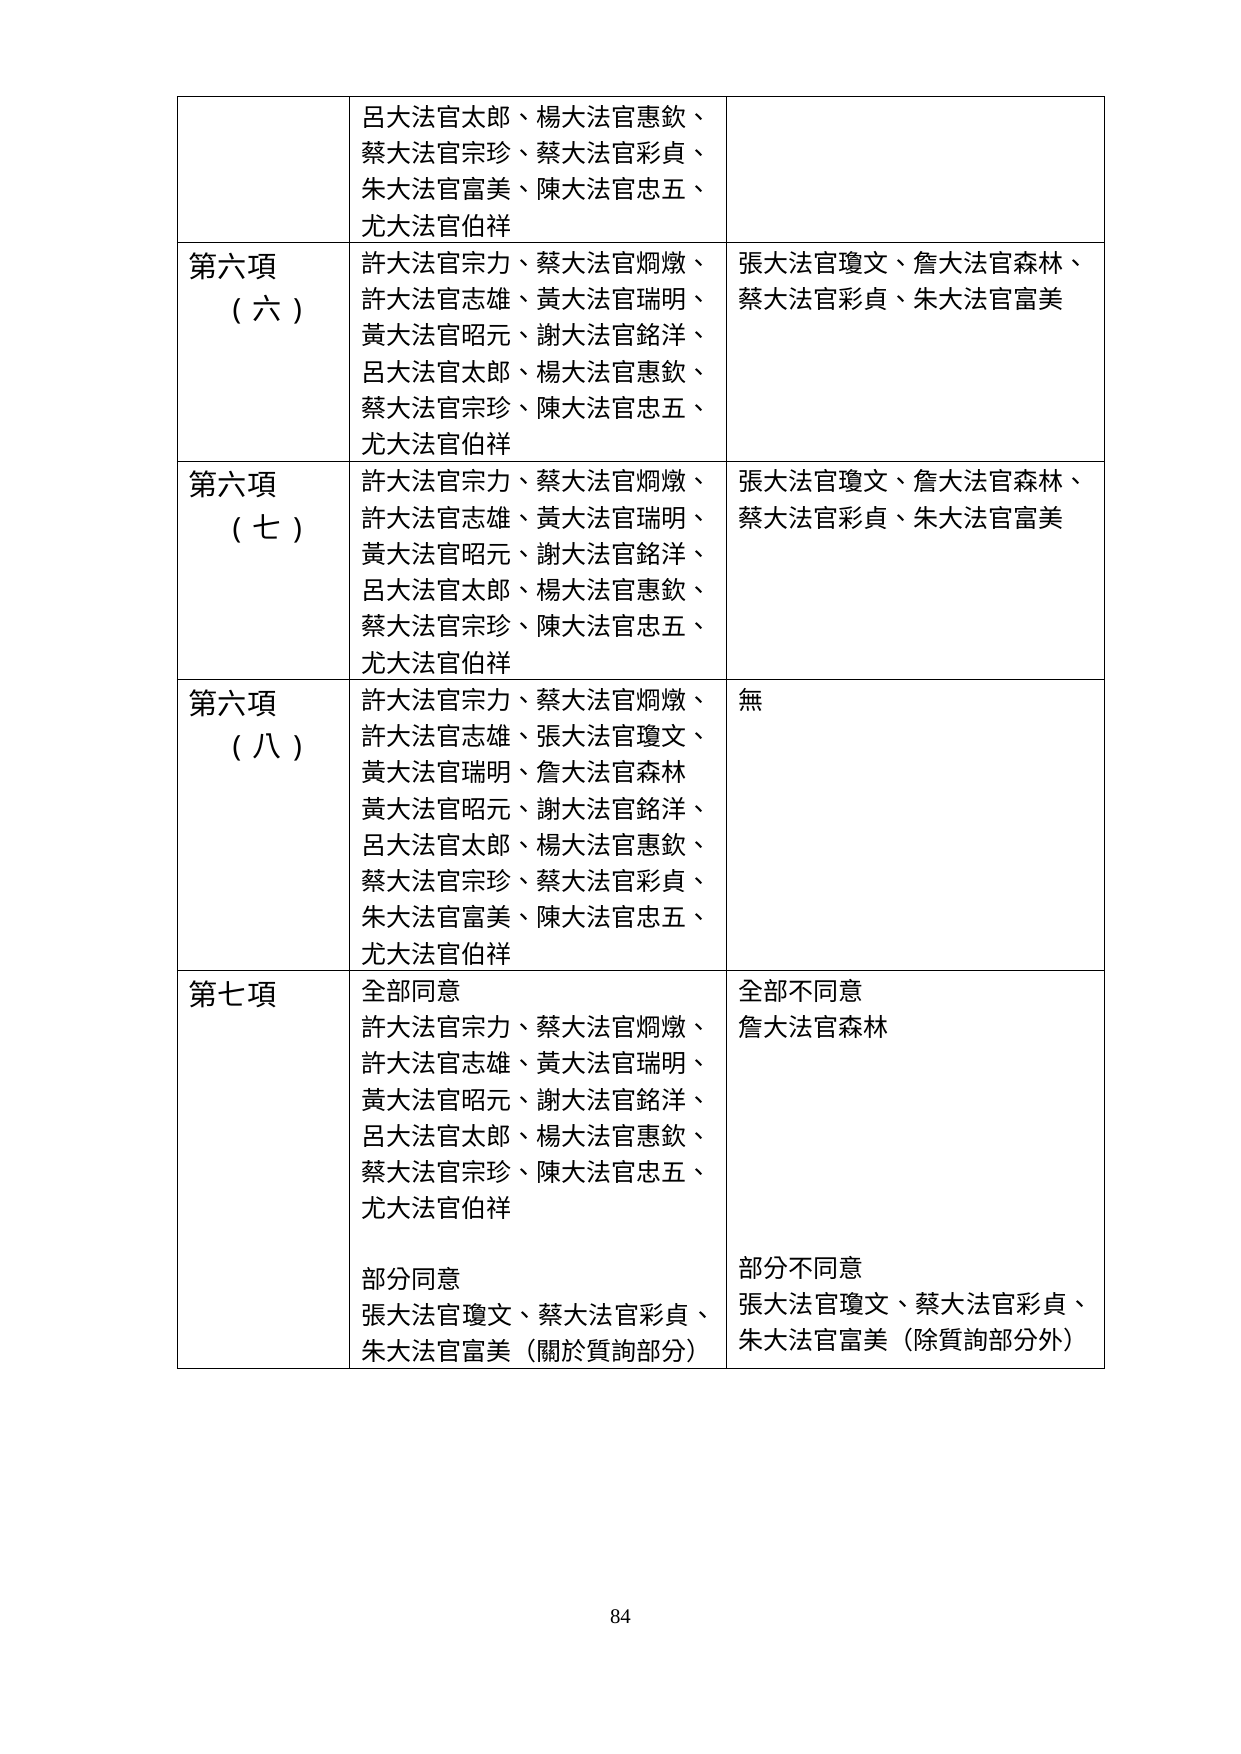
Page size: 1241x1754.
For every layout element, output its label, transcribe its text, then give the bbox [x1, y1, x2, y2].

table_cell 第六項 (七) [178, 462, 349, 679]
table_cell [178, 97, 349, 242]
table_cell 許大法官宗力、蔡大法官烱燉、 許大法官志雄、黃大法官瑞明、 黃大法官昭元、謝大法官銘洋、 呂大法官太郎、楊大法官惠欽、 蔡大法官宗珍、陳大法官忠五、 尤大法官伯祥 [350, 462, 726, 679]
table_cell 呂大法官太郎、楊大法官惠欽、 蔡大法官宗珍、蔡大法官彩貞、朱大法官富美、陳大法官忠五、尤大法官伯祥 [350, 97, 726, 242]
table_cell 無 [727, 680, 1104, 970]
table_cell 全部同意 許大法官宗力、蔡大法官烱燉、 許大法官志雄、黃大法官瑞明、 黃大法官昭元、謝大法官銘洋、 呂大法官太郎、楊大法官惠欽、 蔡大法官宗珍、陳大法官忠五、尤大法官伯祥 部分同意 張大法官瓊文、蔡大法官彩貞、朱大法官富美（關於質詢部分） [350, 971, 726, 1368]
table_cell 許大法官宗力、蔡大法官烱燉、 許大法官志雄、張大法官瓊文、黃大法官瑞明、詹大法官森林 黃大法官昭元、謝大法官銘洋、呂大法官太郎、楊大法官惠欽、蔡大法官宗珍、蔡大法官彩貞、朱大法官富美、陳大法官忠五、尤大法官伯祥 [350, 680, 726, 970]
table_cell 全部不同意 詹大法官森林 部分不同意 張大法官瓊文、蔡大法官彩貞、朱大法官富美（除質詢部分外） [727, 971, 1104, 1368]
table_cell 第七項 [178, 971, 349, 1368]
table_cell 張大法官瓊文、詹大法官森林、蔡大法官彩貞、朱大法官富美 [727, 243, 1104, 461]
table_cell 第六項 (六) [178, 243, 349, 461]
table_cell 張大法官瓊文、詹大法官森林、 蔡大法官彩貞、朱大法官富美 [727, 462, 1104, 679]
table_cell 第六項 (八) [178, 680, 349, 970]
table_cell 許大法官宗力、蔡大法官烱燉、 許大法官志雄、黃大法官瑞明、 黃大法官昭元、謝大法官銘洋、 呂大法官太郎、楊大法官惠欽、 蔡大法官宗珍、陳大法官忠五、 尤大法官伯祥 [350, 243, 726, 461]
table_cell [727, 97, 1104, 242]
